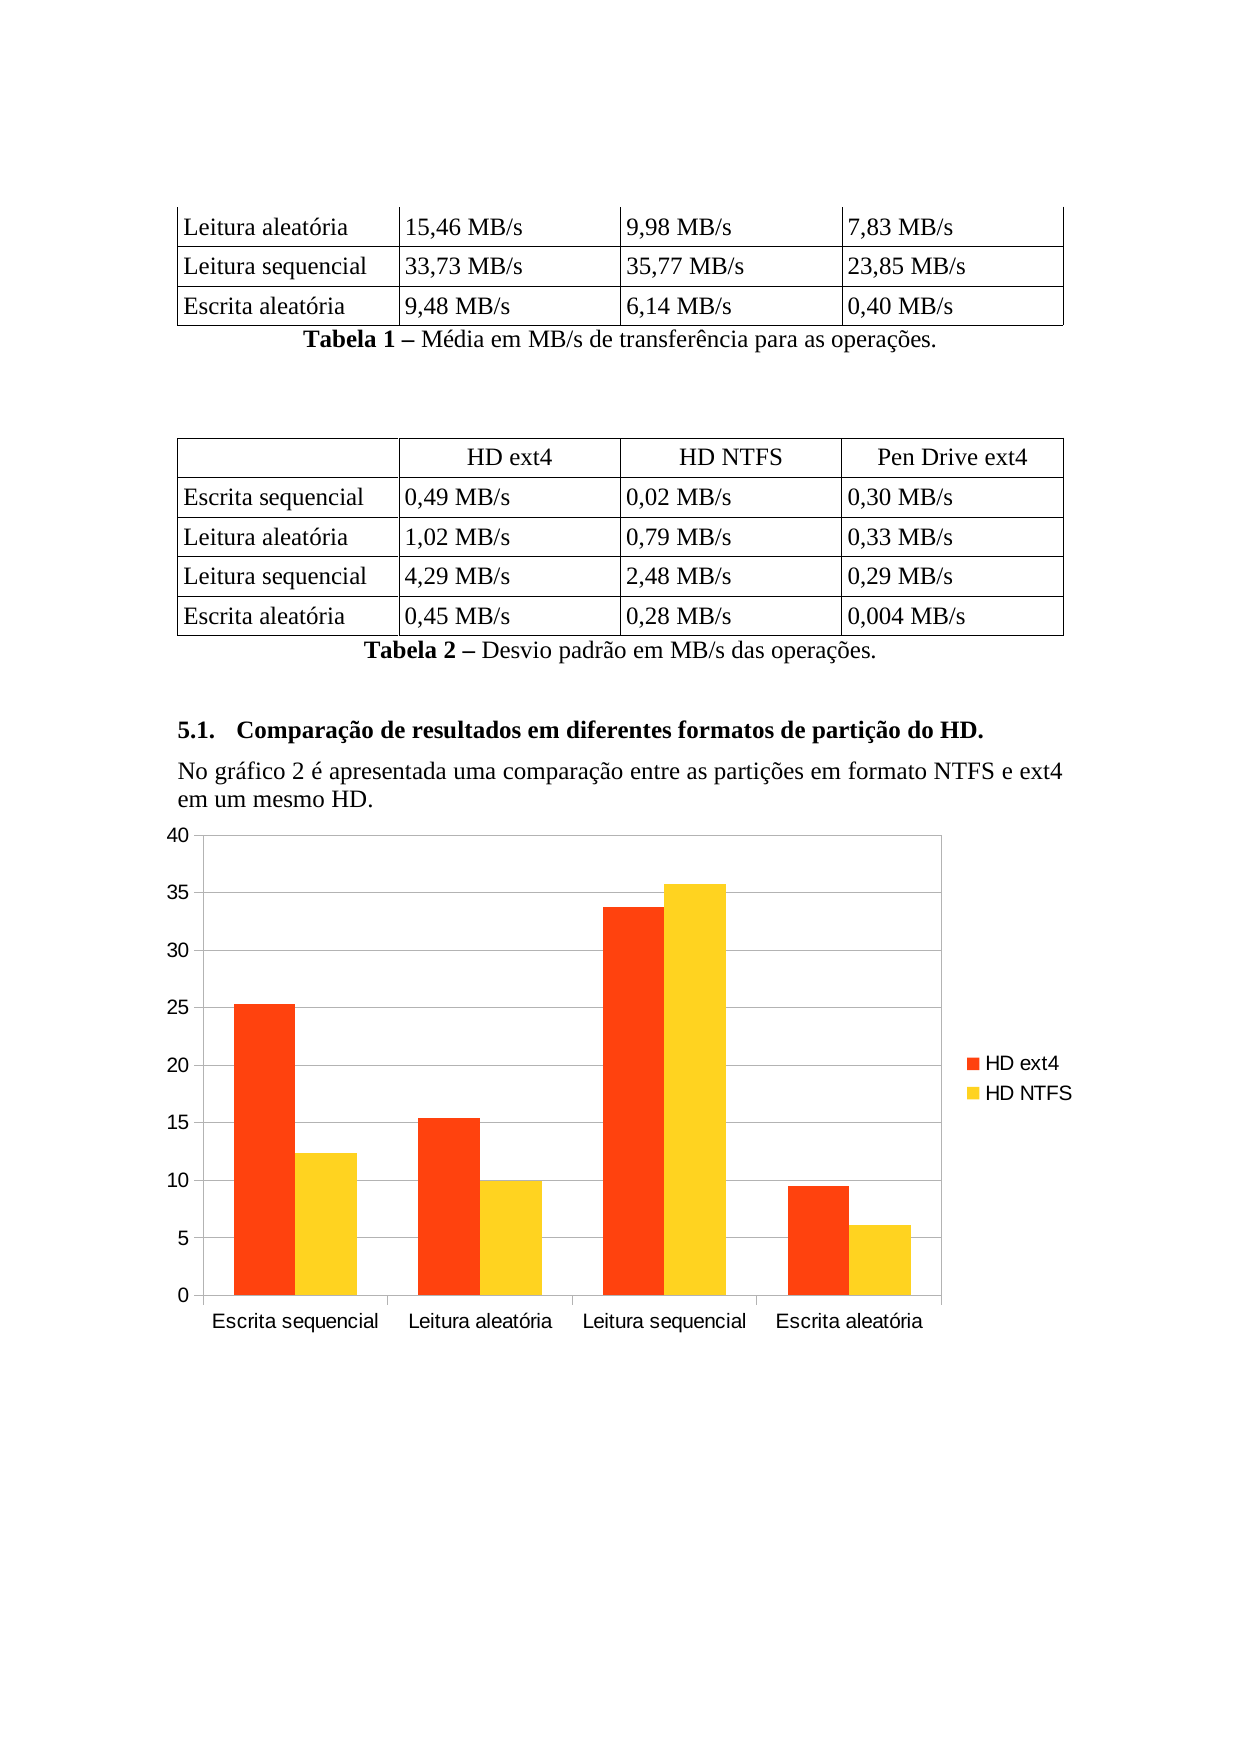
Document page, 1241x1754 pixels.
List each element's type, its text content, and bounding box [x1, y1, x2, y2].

table_header HD NTFS [621, 439, 841, 477]
title Comparação de resultados em diferentes formatos de partição do HD. [177, 716, 1063, 744]
table_cell 23,85 MB/s [843, 247, 1063, 286]
table_cell 15,46 MB/s [400, 207, 620, 246]
table_cell 7,83 MB/s [843, 207, 1063, 246]
table_cell 9,98 MB/s [621, 207, 842, 246]
table_cell Escrita sequencial [178, 478, 398, 517]
table_cell Escrita aleatória [178, 597, 398, 635]
table_cell Leitura aleatória [178, 518, 398, 556]
table_cell Leitura aleatória [178, 207, 399, 246]
table_header Pen Drive ext4 [842, 439, 1063, 477]
text No gráfico 2 é apresentada uma comparação entre as partições em formato NTFS e ext4 em um mesmo HD. [177, 757, 1063, 813]
table_cell 0,004 MB/s [842, 597, 1063, 635]
table_cell 6,14 MB/s [621, 287, 842, 325]
table_cell 0,02 MB/s [621, 478, 841, 517]
table_cell 0,30 MB/s [842, 478, 1063, 517]
text Tabela 2 – Desvio padrão em MB/s das operações. [177, 636, 1063, 663]
table_cell 0,79 MB/s [621, 518, 841, 556]
table_cell 0,33 MB/s [842, 518, 1063, 556]
table_cell 4,29 MB/s [400, 557, 620, 596]
table_cell 2,48 MB/s [621, 557, 841, 596]
table_cell 0,28 MB/s [621, 597, 841, 635]
table_cell Leitura sequencial [178, 557, 398, 596]
table_cell 0,40 MB/s [843, 287, 1063, 325]
table_cell 35,77 MB/s [621, 247, 842, 286]
table_cell 9,48 MB/s [400, 287, 620, 325]
table_cell Escrita aleatória [178, 287, 399, 325]
table_header [178, 439, 398, 477]
table_cell 0,29 MB/s [842, 557, 1063, 596]
table_cell 1,02 MB/s [400, 518, 620, 556]
table_cell Leitura sequencial [178, 247, 399, 286]
table_cell 0,49 MB/s [400, 478, 620, 517]
table_cell 0,45 MB/s [400, 597, 620, 635]
table_cell 33,73 MB/s [400, 247, 620, 286]
table_header HD ext4 [400, 439, 620, 477]
text Tabela 1 – Média em MB/s de transferência para as operações. [177, 326, 1063, 353]
